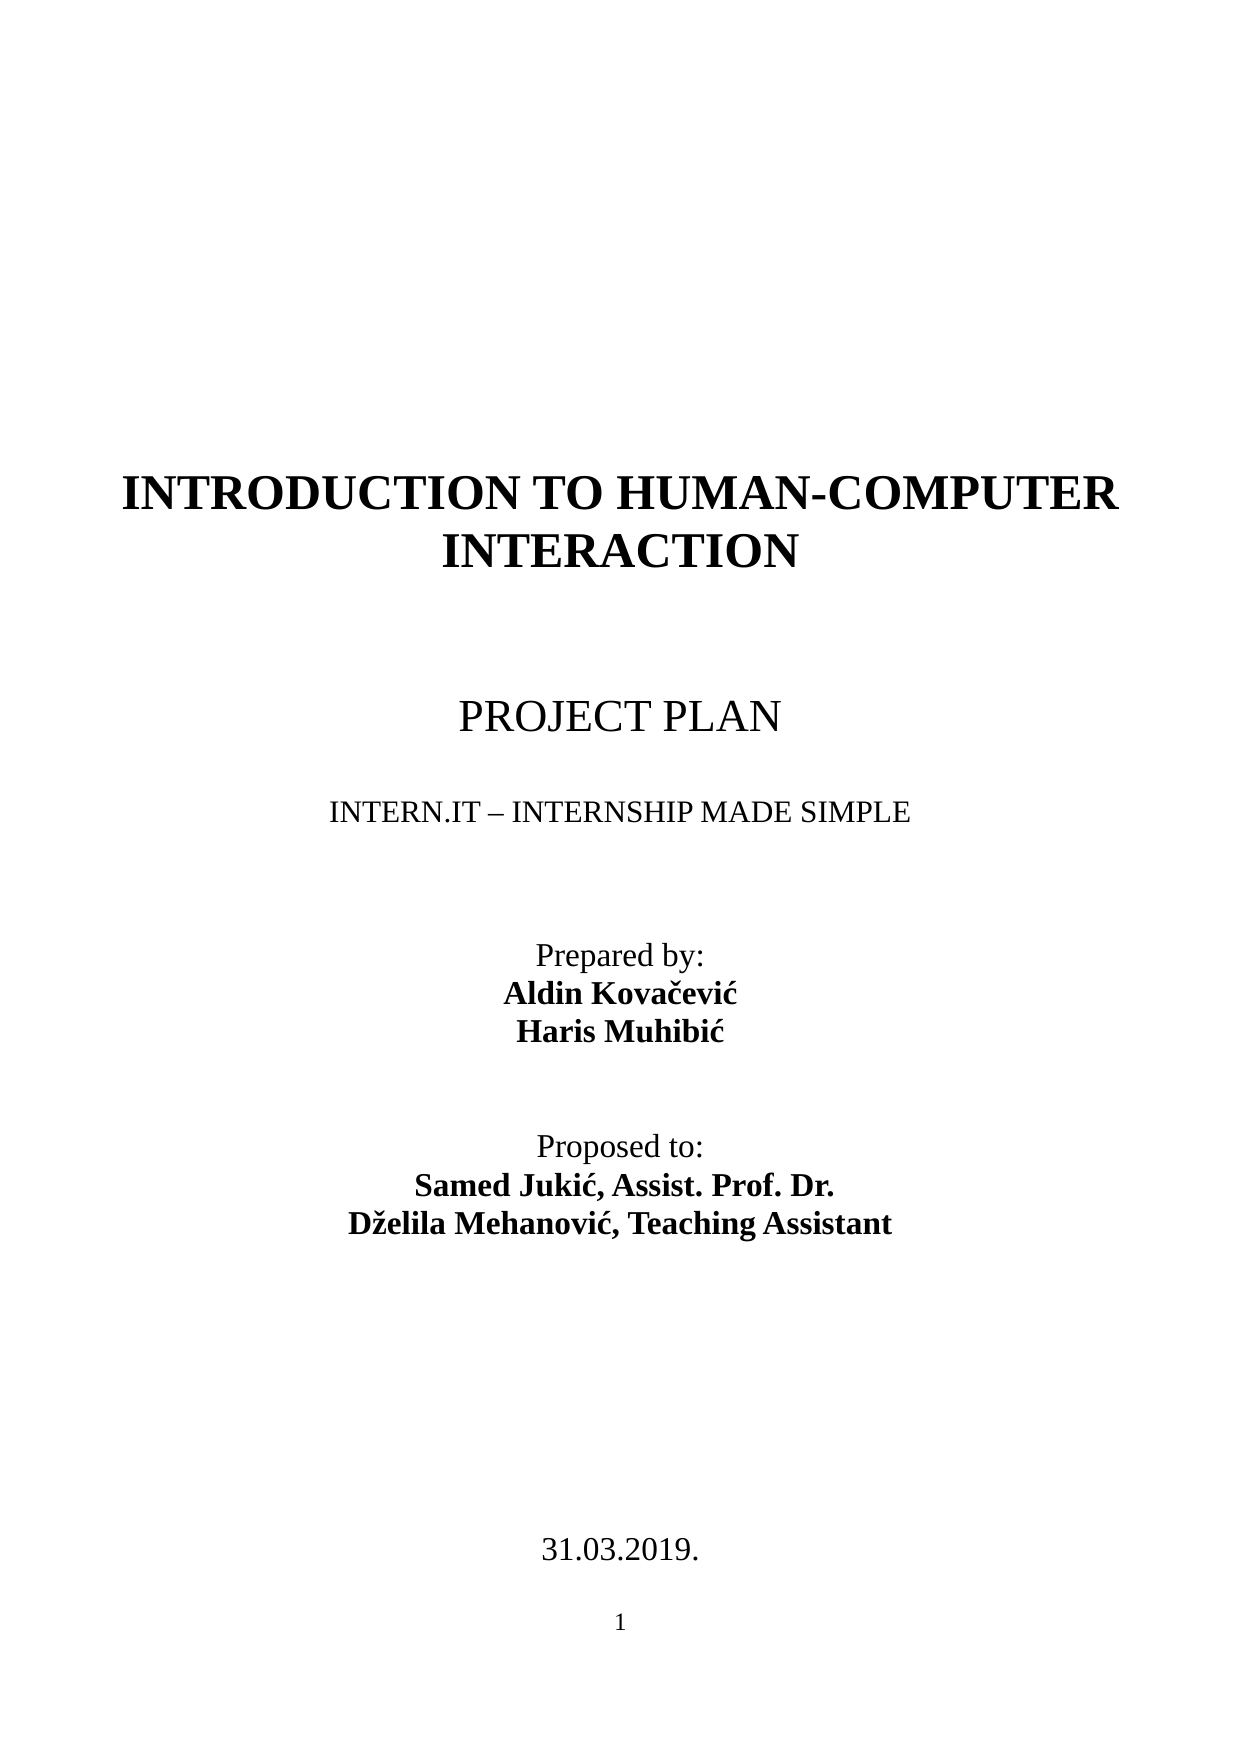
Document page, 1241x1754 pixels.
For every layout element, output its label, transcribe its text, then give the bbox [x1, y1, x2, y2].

text PROJECT PLAN [118, 688, 1122, 741]
text Samed Jukić, Assist. Prof. Dr. [118, 1165, 1122, 1203]
text Aldin Kovačević [118, 973, 1122, 1012]
text Haris Muhibić [118, 1012, 1122, 1050]
text Dželila Mehanović, Teaching Assistant [118, 1203, 1122, 1242]
text Prepared by: [118, 935, 1122, 973]
text INTERN.IT – INTERNSHIP MADE SIMPLE [118, 794, 1122, 830]
text INTRODUCTION TO HUMAN-COMPUTER INTERACTION [118, 463, 1122, 578]
text Proposed to: [118, 1127, 1122, 1165]
text 31.03.2019. [118, 1529, 1122, 1568]
